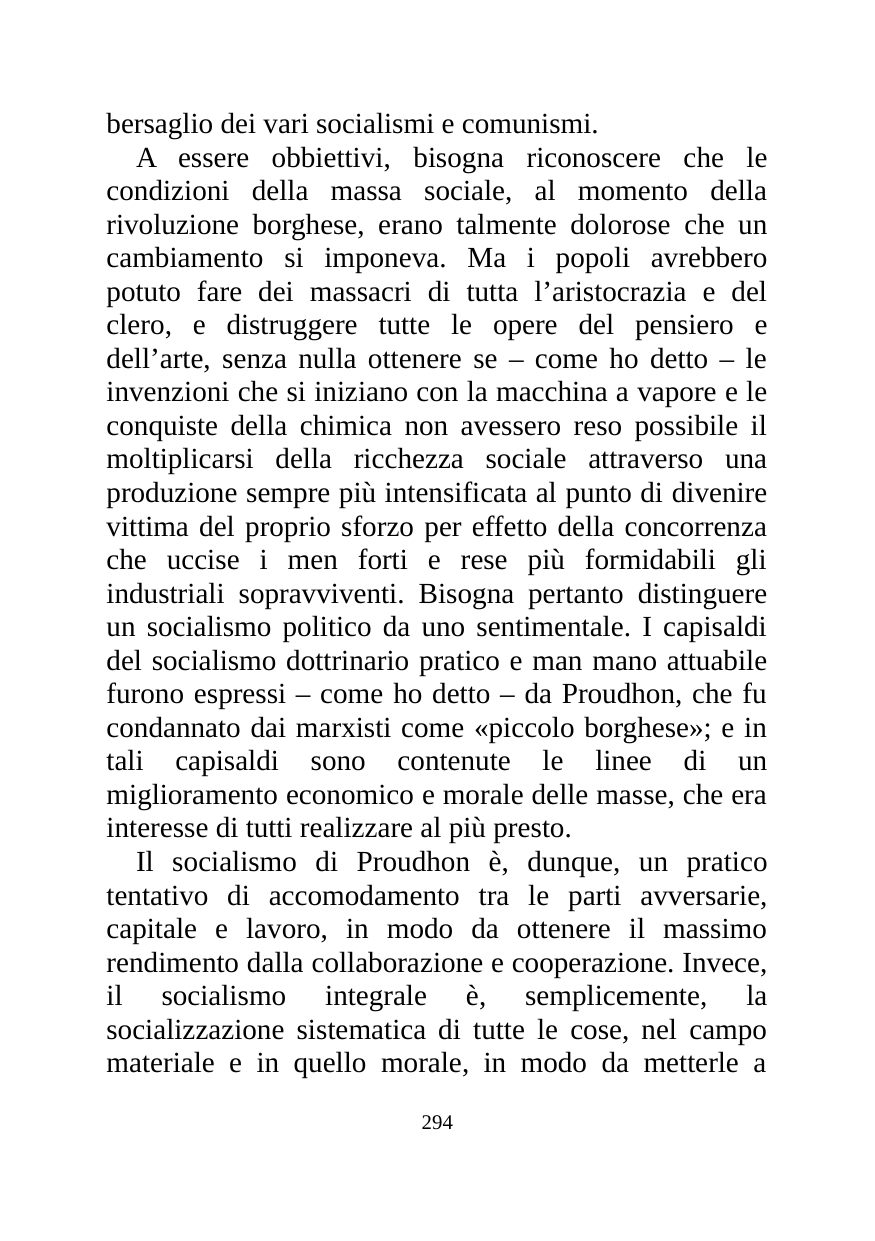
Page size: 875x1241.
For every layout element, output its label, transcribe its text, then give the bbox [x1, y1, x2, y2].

text bersaglio dei vari socialismi e comunismi. [106, 106, 768, 140]
text A essere obbiettivi, bisogna riconoscere che le condizioni della massa sociale, al momento della rivoluzione borghese, erano talmente dolorose che un cambiamento si imponeva. Ma i popoli avrebbero potuto fare dei massacri di tutta l’aristocrazia e del clero, e distruggere tutte le opere del pensiero e dell’arte, senza nulla ottenere se – come ho detto – le invenzioni che si iniziano con la macchina a vapore e le conquiste della chimica non avessero reso possibile il moltiplicarsi della ricchezza sociale attraverso una produzione sempre più intensificata al punto di divenire vittima del proprio sforzo per effetto della concorrenza che uccise i men forti e rese più formidabili gli industriali sopravviventi. Bisogna pertanto distinguere un socialismo politico da uno sentimentale. I capisaldi del socialismo dottrinario pratico e man mano attuabile furono espressi – come ho detto – da Proudhon, che fu condannato dai marxisti come «piccolo borghese»; e in tali capisaldi sono contenute le linee di un miglioramento economico e morale delle masse, che era interesse di tutti realizzare al più presto. [106, 140, 768, 844]
text Il socialismo di Proudhon è, dunque, un pratico tentativo di accomodamento tra le parti avversarie, capitale e lavoro, in modo da ottenere il massimo rendimento dalla collaborazione e cooperazione. Invece, il socialismo integrale è, semplicemente, la socializzazione sistematica di tutte le cose, nel campo materiale e in quello morale, in modo da metterle a [106, 844, 768, 1079]
